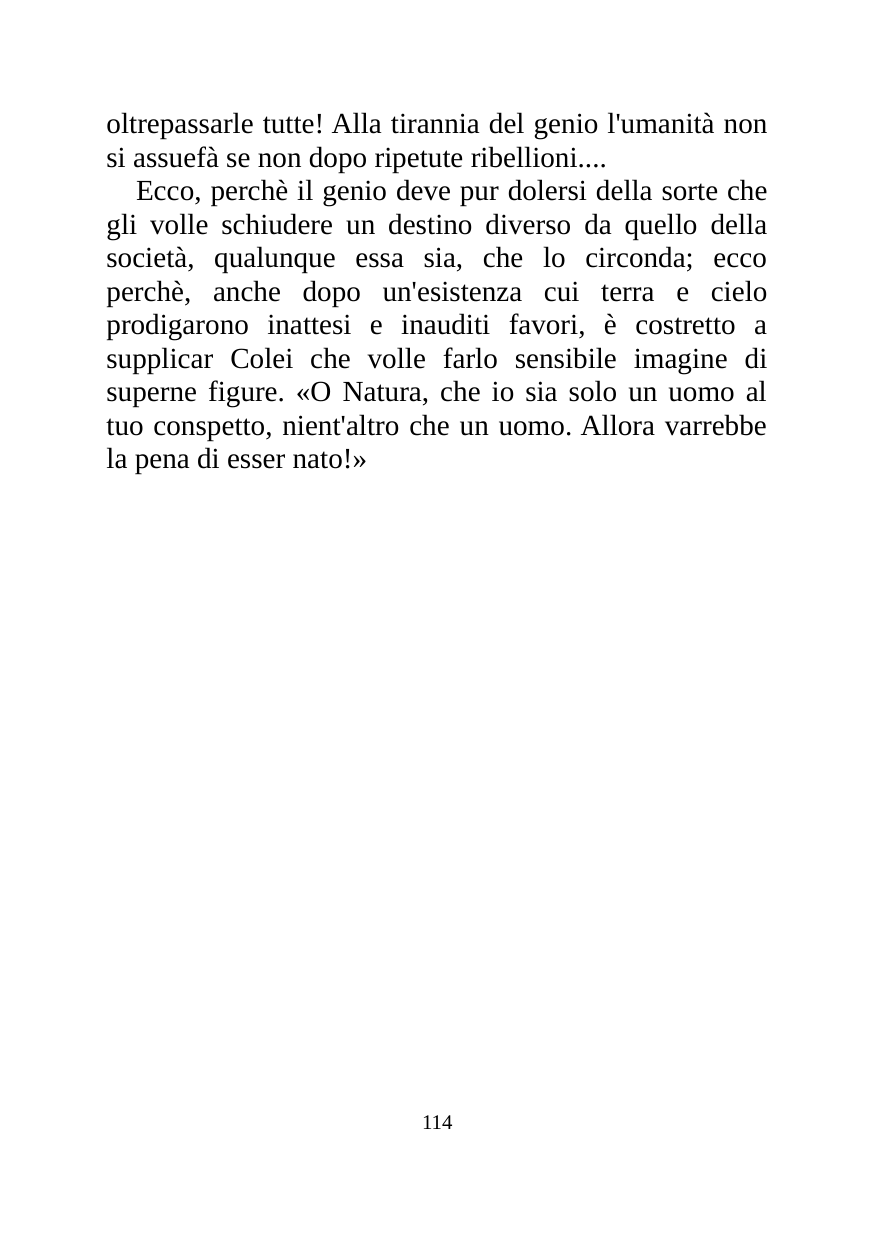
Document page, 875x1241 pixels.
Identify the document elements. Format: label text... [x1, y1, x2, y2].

text Ecco, perchè il genio deve pur dolersi della sorte che gli volle schiudere un destino diverso da quello della società, qualunque essa sia, che lo circonda; ecco perchè, anche dopo un'esistenza cui terra e cielo prodigarono inattesi e inauditi favori, è costretto a supplicar Colei che volle farlo sensibile imagine di superne figure. «O Natura, che io sia solo un uomo al tuo conspetto, nient'altro che un uomo. Allora varrebbe la pena di esser nato!» [106, 173, 768, 475]
text oltrepassarle tutte! Alla tirannia del genio l'umanità non si assuefà se non dopo ripetute ribellioni.... [106, 106, 768, 173]
